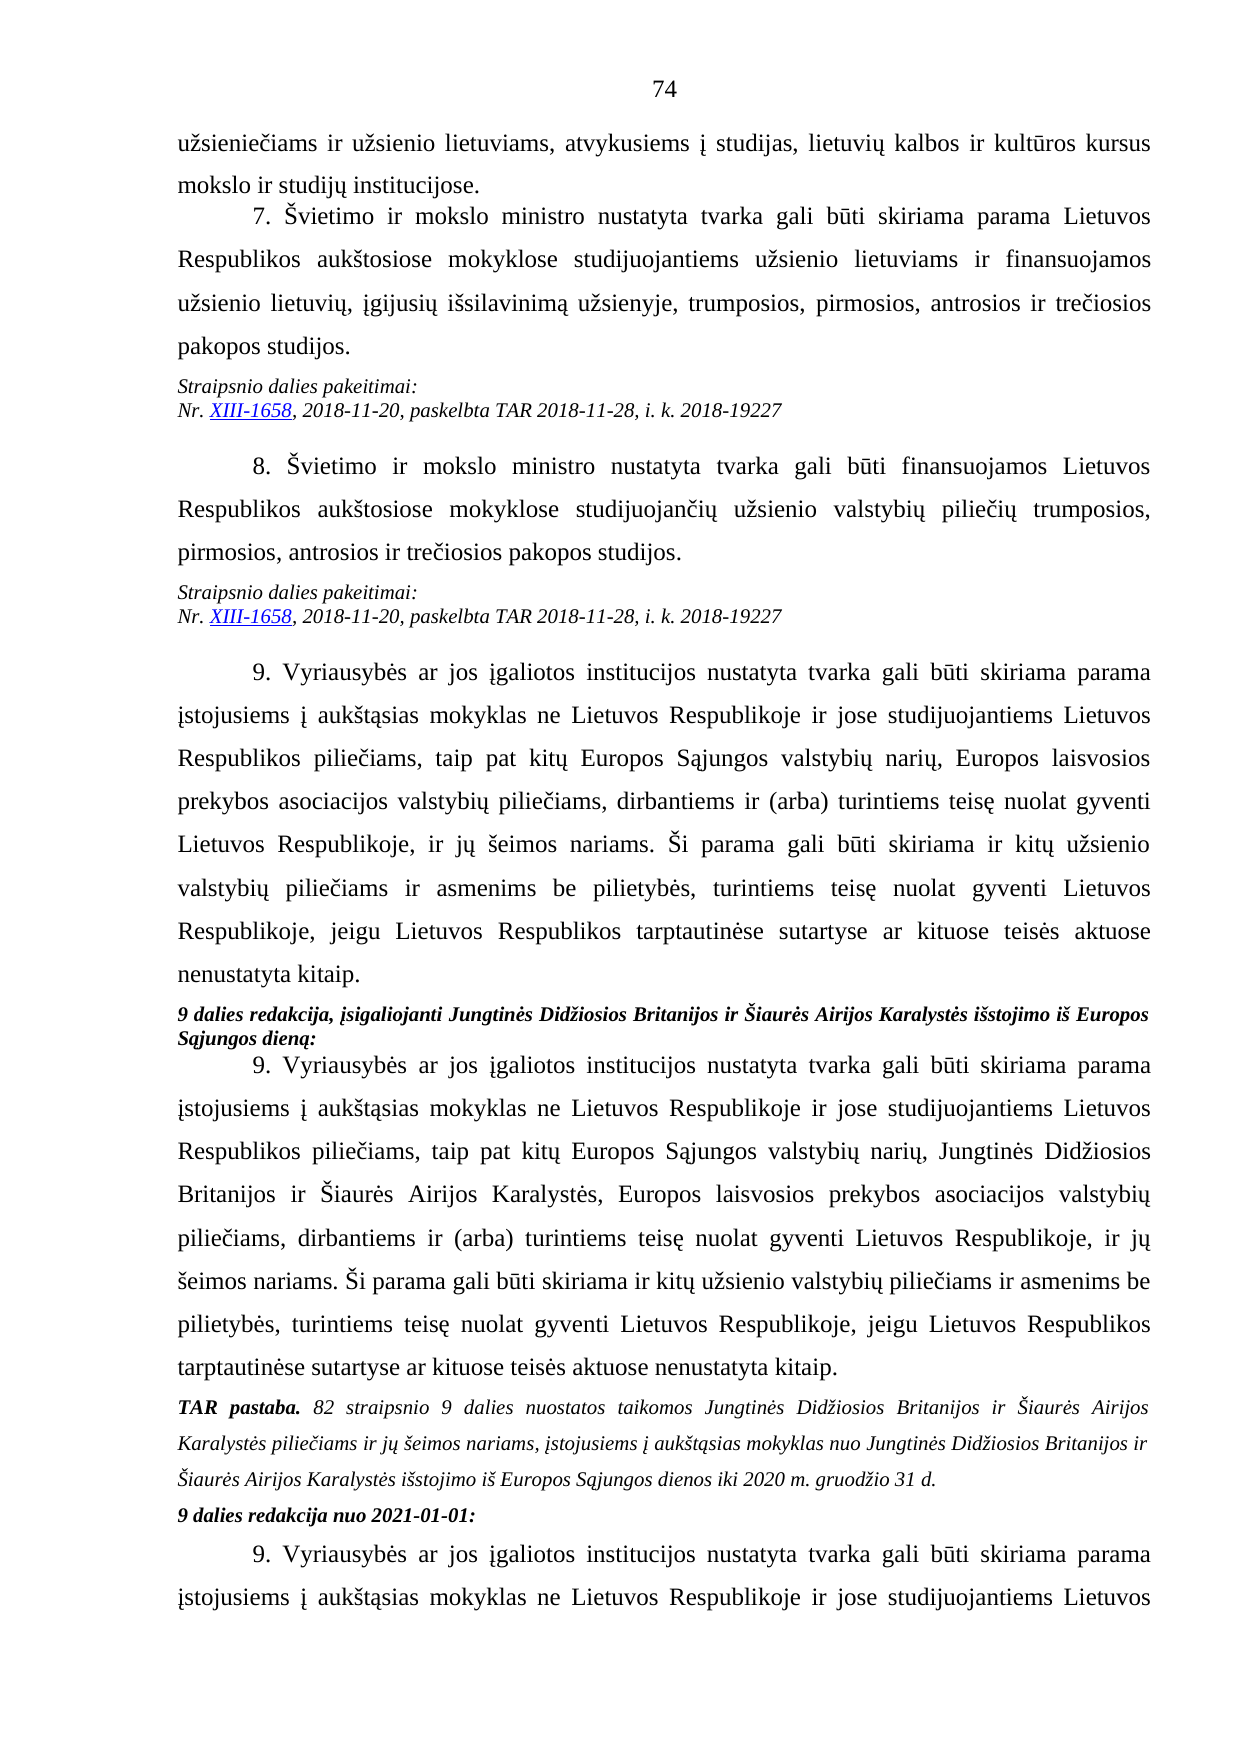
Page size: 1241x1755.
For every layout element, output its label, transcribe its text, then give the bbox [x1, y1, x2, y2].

text Straipsnio dalies pakeitimai: [177, 580, 1152, 604]
text Nr. XIII-1658, 2018-11-20, paskelbta TAR 2018-11-28, i. k. 2018-19227 [177, 398, 1152, 422]
text 9. Vyriausybės ar jos įgaliotos institucijos nustatyta tvarka gali būti skiriama parama įstojusiems į aukštąsias mokyklas ne Lietuvos Respublikoje ir jose studijuojantiems Lietuvos Respublikos piliečiams, taip pat kitų Europos Sąjungos valstybių narių, Europos laisvosios prekybos asociacijos valstybių piliečiams, dirbantiems ir (arba) turintiems teisę nuolat gyventi Lietuvos Respublikoje, ir jų šeimos nariams. Ši parama gali būti skiriama ir kitų užsienio valstybių piliečiams ir asmenims be pilietybės, turintiems teisę nuolat gyventi Lietuvos Respublikoje, jeigu Lietuvos Respublikos tarptautinėse sutartyse ar kituose teisės aktuose nenustatyta kitaip. [177, 657, 1152, 988]
text 8. Švietimo ir mokslo ministro nustatyta tvarka gali būti finansuojamos Lietuvos Respublikos aukštosiose mokyklose studijuojančių užsienio valstybių piliečių trumposios, pirmosios, antrosios ir trečiosios pakopos studijos. [177, 451, 1152, 566]
text 9 dalies redakcija nuo 2021-01-01: [177, 1503, 1152, 1527]
text 9. Vyriausybės ar jos įgaliotos institucijos nustatyta tvarka gali būti skiriama parama įstojusiems į aukštąsias mokyklas ne Lietuvos Respublikoje ir jose studijuojantiems Lietuvos Respublikos piliečiams, taip pat kitų Europos Sąjungos valstybių narių, Jungtinės Didžiosios Britanijos ir Šiaurės Airijos Karalystės, Europos laisvosios prekybos asociacijos valstybių piliečiams, dirbantiems ir (arba) turintiems teisę nuolat gyventi Lietuvos Respublikoje, ir jų šeimos nariams. Ši parama gali būti skiriama ir kitų užsienio valstybių piliečiams ir asmenims be pilietybės, turintiems teisę nuolat gyventi Lietuvos Respublikoje, jeigu Lietuvos Respublikos tarptautinėse sutartyse ar kituose teisės aktuose nenustatyta kitaip. [177, 1050, 1152, 1381]
text 9 dalies redakcija, įsigaliojanti Jungtinės Didžiosios Britanijos ir Šiaurės Airijos Karalystės išstojimo iš Europos Sąjungos dieną: [177, 1002, 1152, 1050]
text Straipsnio dalies pakeitimai: [177, 374, 1152, 398]
text 9. Vyriausybės ar jos įgaliotos institucijos nustatyta tvarka gali būti skiriama parama įstojusiems į aukštąsias mokyklas ne Lietuvos Respublikoje ir jose studijuojantiems Lietuvos [177, 1539, 1152, 1611]
text TAR pastaba. 82 straipsnio 9 dalies nuostatos taikomos Jungtinės Didžiosios Britanijos ir Šiaurės Airijos Karalystės piliečiams ir jų šeimos nariams, įstojusiems į aukštąsias mokyklas nuo Jungtinės Didžiosios Britanijos ir Šiaurės Airijos Karalystės išstojimo iš Europos Sąjungos dienos iki 2020 m. gruodžio 31 d. [177, 1395, 1152, 1491]
text 7. Švietimo ir mokslo ministro nustatyta tvarka gali būti skiriama parama Lietuvos Respublikos aukštosiose mokyklose studijuojantiems užsienio lietuviams ir finansuojamos užsienio lietuvių, įgijusių išsilavinimą užsienyje, trumposios, pirmosios, antrosios ir trečiosios pakopos studijos. [177, 201, 1152, 359]
text Nr. XIII-1658, 2018-11-20, paskelbta TAR 2018-11-28, i. k. 2018-19227 [177, 604, 1152, 628]
text užsieniečiams ir užsienio lietuviams, atvykusiems į studijas, lietuvių kalbos ir kultūros kursus mokslo ir studijų institucijose. [177, 118, 1152, 201]
